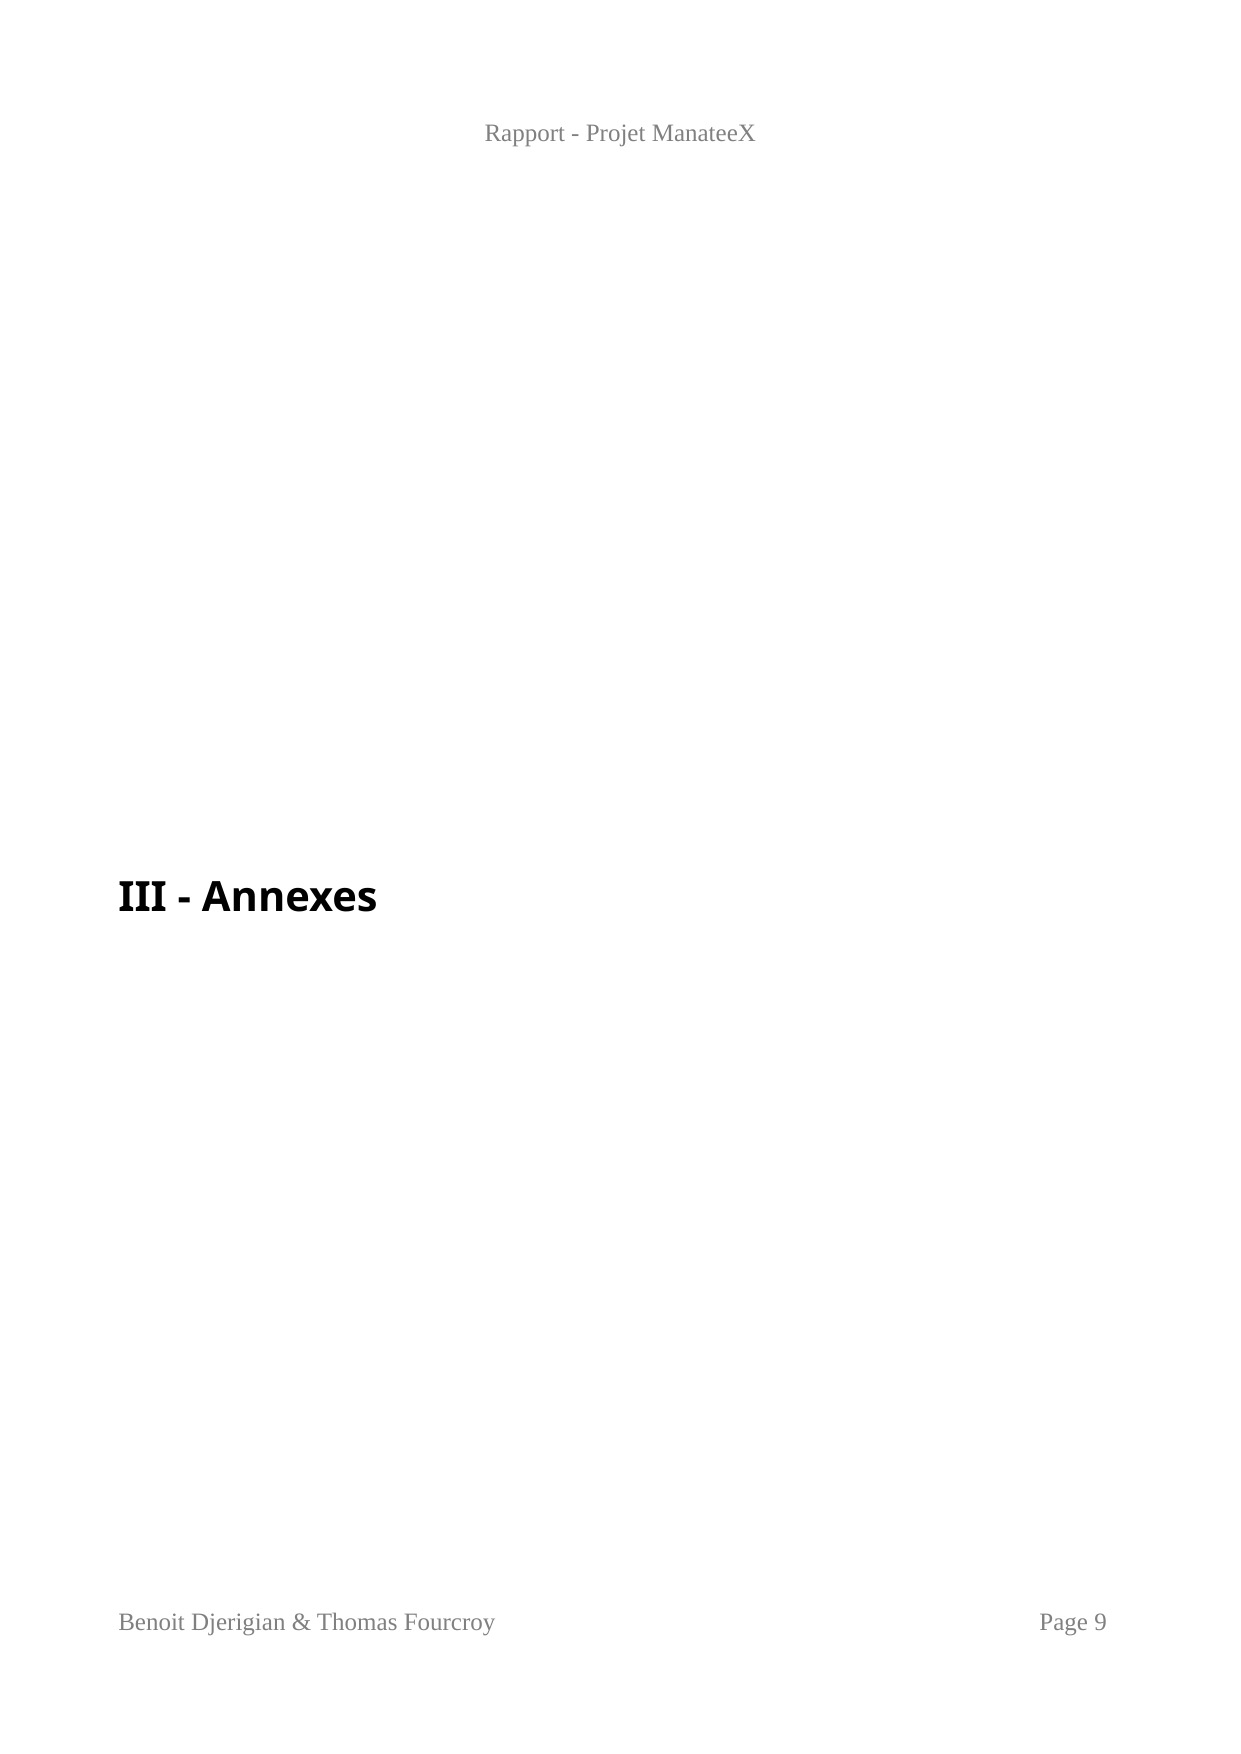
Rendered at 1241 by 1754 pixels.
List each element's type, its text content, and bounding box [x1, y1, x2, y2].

subtitle III - Annexes [118, 866, 1063, 923]
